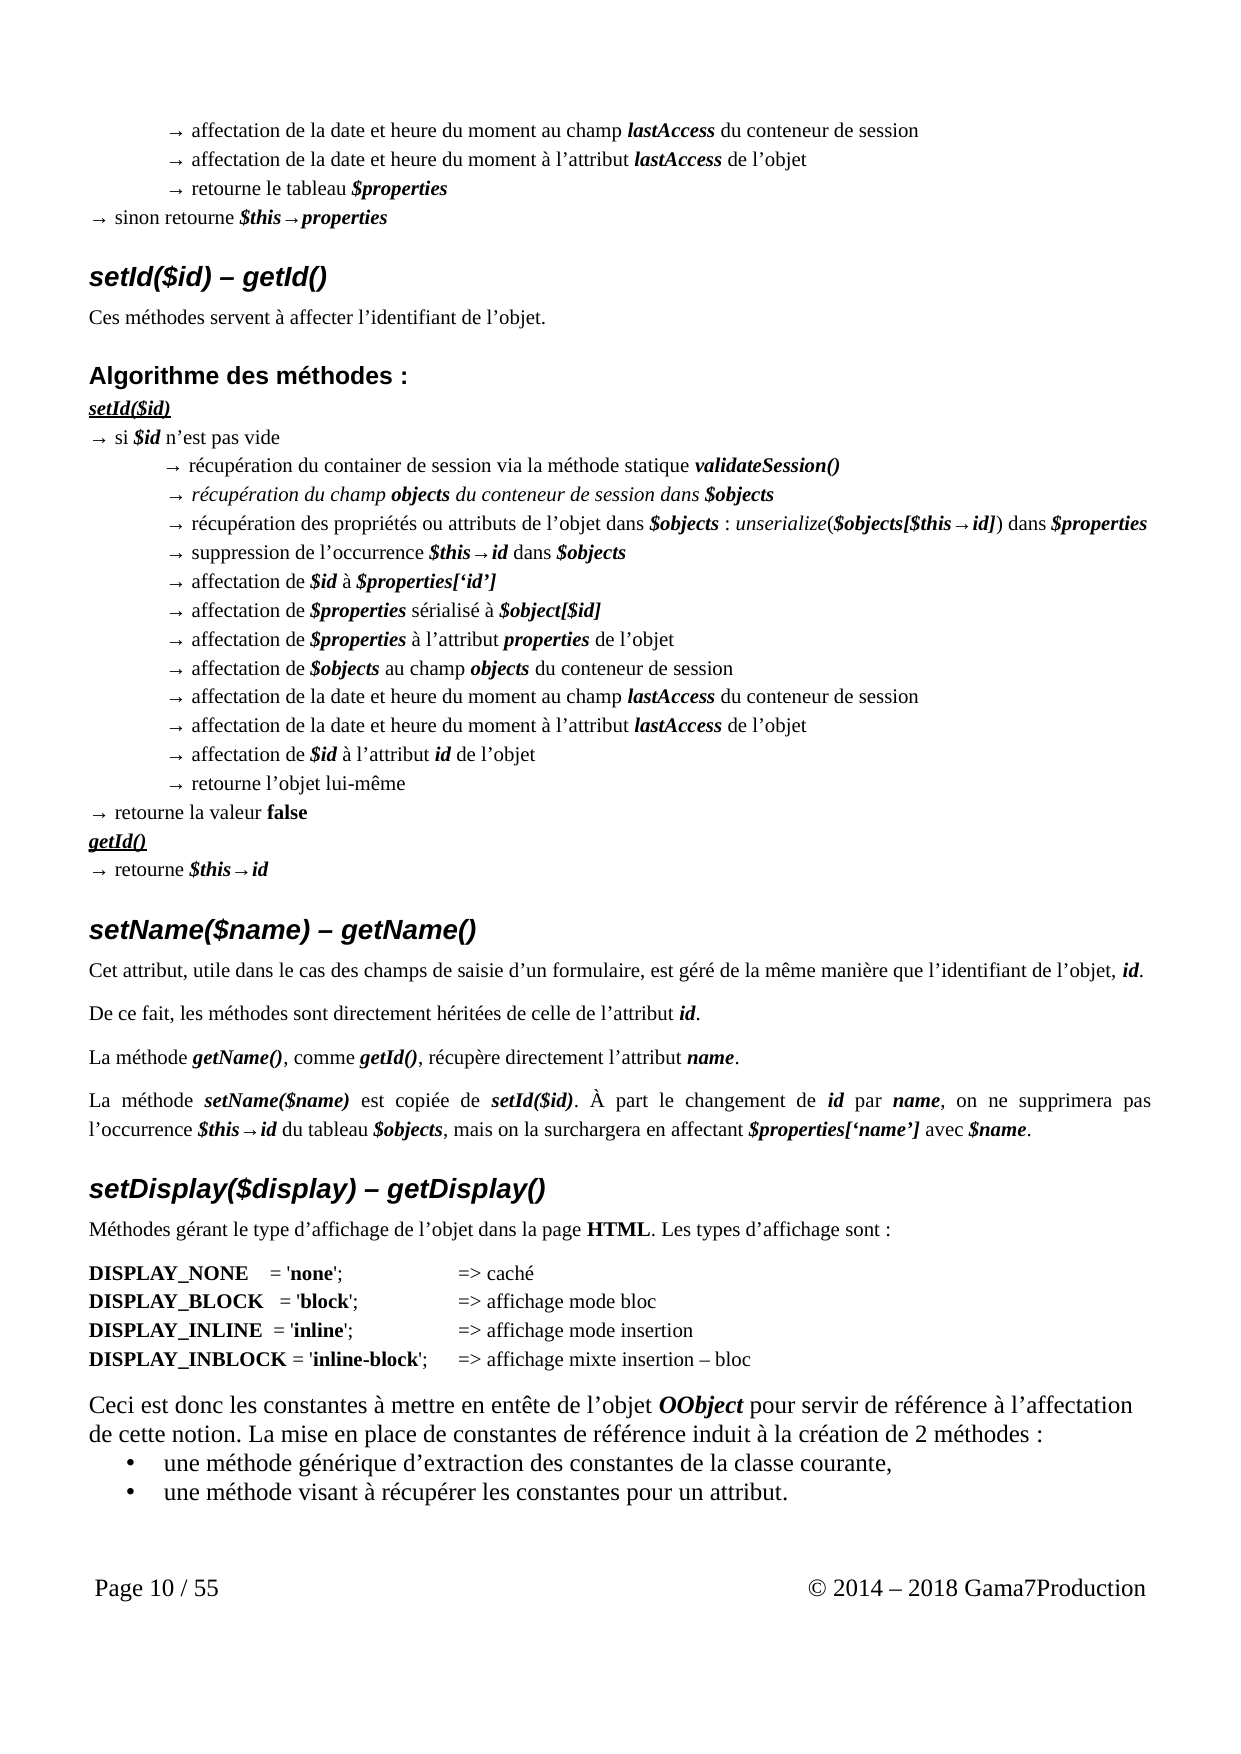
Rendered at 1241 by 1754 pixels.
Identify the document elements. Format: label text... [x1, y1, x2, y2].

subtitle setDisplay($display) – getDisplay() [88, 1173, 1152, 1205]
text → affectation de $properties à l’attribut properties de l’objet [165, 627, 1152, 651]
text → affectation de la date et heure du moment au champ lastAccess du conteneur de session [165, 684, 1152, 708]
subtitle setId($id) – getId() [88, 261, 1152, 292]
text → affectation de $id à l’attribut id de l’objet [165, 742, 1152, 766]
text → affectation de $id à $properties[‘id’] [165, 569, 1152, 593]
text → retourne l’objet lui-même [165, 771, 1152, 795]
text DISPLAY_INLINE = 'inline'; => affichage mode insertion [88, 1318, 1152, 1342]
text Méthodes gérant le type d’affichage de l’objet dans la page HTML. Les types d’affichage sont : [88, 1217, 1152, 1241]
text → retourne $this→id [88, 857, 1152, 881]
text → retourne la valeur false [88, 800, 1152, 824]
text De ce fait, les méthodes sont directement héritées de celle de l’attribut id. [88, 1001, 1152, 1025]
text Ces méthodes servent à affecter l’identifiant de l’objet. [88, 305, 1152, 329]
text → si $id n’est pas vide [88, 424, 1152, 449]
list une méthode visant à récupérer les constantes pour un attribut. [126, 1477, 1152, 1506]
text → récupération du container de session via la méthode statique validateSession() [88, 453, 1152, 477]
list une méthode générique d’extraction des constantes de la classe courante, [126, 1448, 1152, 1477]
text → récupération des propriétés ou attributs de l’objet dans $objects : unserialize($objects[$this→id]) dans $properties [165, 511, 1152, 535]
text DISPLAY_BLOCK = 'block'; => affichage mode bloc [88, 1289, 1152, 1313]
text → retourne le tableau $properties [165, 176, 1152, 200]
text La méthode setName($name) est copiée de setId($id). À part le changement de id par name, on ne supprimera pas l’occurrence $this→id du tableau $objects, mais on la surchargera en affectant $properties[‘name’] avec $name. [88, 1088, 1152, 1141]
text → affectation de la date et heure du moment au champ lastAccess du conteneur de session [165, 118, 1152, 142]
text → affectation de la date et heure du moment à l’attribut lastAccess de l’objet [165, 147, 1152, 171]
text Cet attribut, utile dans le cas des champs de saisie d’un formulaire, est géré de la même manière que l’identifiant de l’objet, id. [88, 958, 1152, 982]
text → affectation de $properties sérialisé à $object[$id] [165, 598, 1152, 622]
text setId($id) [88, 396, 1152, 420]
text → affectation de la date et heure du moment à l’attribut lastAccess de l’objet [165, 713, 1152, 737]
text La méthode getName(), comme getId(), récupère directement l’attribut name. [88, 1044, 1152, 1069]
subtitle Algorithme des méthodes : [88, 361, 1152, 389]
text DISPLAY_NONE = 'none'; => caché [88, 1261, 1152, 1285]
subtitle setName($name) – getName() [88, 913, 1152, 945]
text Ceci est donc les constantes à mettre en entête de l’objet OObject pour servir de référence à l’affectation de cette notion. La mise en place de constantes de référence induit à la création de 2 méthodes : [88, 1391, 1152, 1448]
text → récupération du champ objects du conteneur de session dans $objects [165, 482, 1152, 506]
text → sinon retourne $this→properties [88, 205, 1152, 229]
text → suppression de l’occurrence $this→id dans $objects [165, 540, 1152, 564]
text getId() [88, 828, 1152, 853]
text → affectation de $objects au champ objects du conteneur de session [165, 655, 1152, 679]
text DISPLAY_INBLOCK = 'inline-block'; => affichage mixte insertion – bloc [88, 1347, 1152, 1371]
